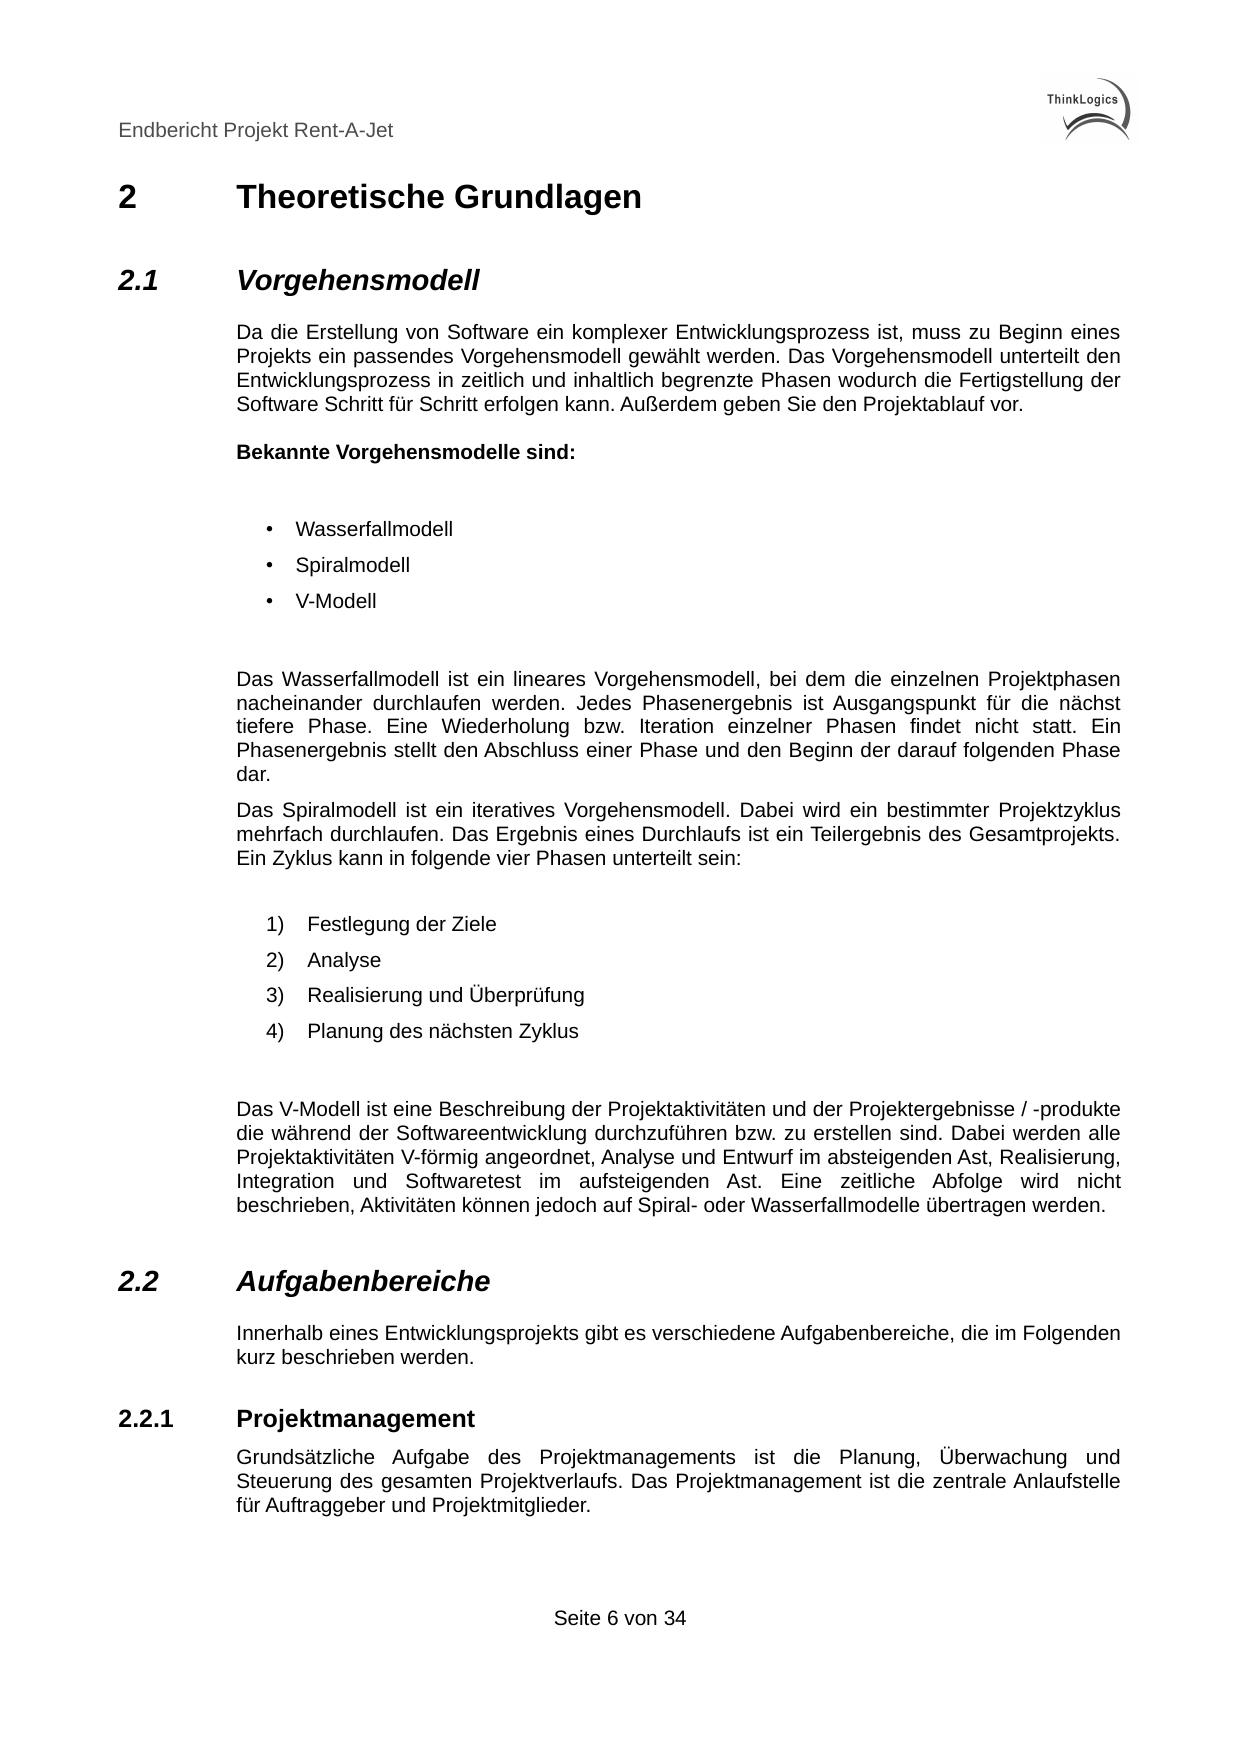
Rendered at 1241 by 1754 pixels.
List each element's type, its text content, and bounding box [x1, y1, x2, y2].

list Wasserfallmodell [266, 517, 1122, 541]
list Spiralmodell [266, 553, 1122, 577]
subtitle Vorgehensmodell [118, 263, 1122, 297]
subtitle Aufgabenbereiche [118, 1264, 1122, 1297]
text Innerhalb eines Entwicklungsprojekts gibt es verschiedene Aufgabenbereiche, die im Folgenden kurz beschrieben werden. [236, 1321, 1122, 1369]
list V-Modell [266, 589, 1122, 613]
list Realisierung und Überprüfung [266, 983, 1122, 1007]
text Grundsätzliche Aufgabe des Projektmanagements ist die Planung, Überwachung und Steuerung des gesamten Projektverlaufs. Das Projektmanagement ist die zentrale Anlaufstelle für Auftraggeber und Projektmitglieder. [236, 1444, 1122, 1516]
text Das Wasserfallmodell ist ein lineares Vorgehensmodell, bei dem die einzelnen Projektphasen nacheinander durchlaufen werden. Jedes Phasenergebnis ist Ausgangspunkt für die nächst tiefere Phase. Eine Wiederholung bzw. Iteration einzelner Phasen findet nicht statt. Ein Phasenergebnis stellt den Abschluss einer Phase und den Beginn der darauf folgenden Phase dar. [236, 666, 1122, 786]
list Analyse [266, 947, 1122, 971]
subtitle Theoretische Grundlagen [118, 177, 1122, 216]
list Planung des nächsten Zyklus [266, 1019, 1122, 1043]
text Das Spiralmodell ist ein iteratives Vorgehensmodell. Dabei wird ein bestimmter Projektzyklus mehrfach durchlaufen. Das Ergebnis eines Durchlaufs ist ein Teilergebnis des Gesamtprojekts. Ein Zyklus kann in folgende vier Phasen unterteilt sein: [236, 798, 1122, 870]
list Festlegung der Ziele [266, 912, 1122, 936]
text Das V-Modell ist eine Beschreibung der Projektaktivitäten und der Projektergebnisse / -produkte die während der Softwareentwicklung durchzuführen bzw. zu erstellen sind. Dabei werden alle Projektaktivitäten V-förmig angeordnet, Analyse und Entwurf im absteigenden Ast, Realisierung, Integration und Softwaretest im aufsteigenden Ast. Eine zeitliche Abfolge wird nicht beschrieben, Aktivitäten können jedoch auf Spiral- oder Wasserfallmodelle übertragen werden. [236, 1097, 1122, 1216]
text Da die Erstellung von Software ein komplexer Entwicklungsprozess ist, muss zu Beginn eines Projekts ein passendes Vorgehensmodell gewählt werden. Das Vorgehensmodell unterteilt den Entwicklungsprozess in zeitlich und inhaltlich begrenzte Phasen wodurch die Fertigstellung der Software Schritt für Schritt erfolgen kann. Außerdem geben Sie den Projektablauf vor. [236, 320, 1122, 416]
text Bekannte Vorgehensmodelle sind: [236, 439, 1122, 463]
subtitle Projektmanagement [118, 1404, 1122, 1433]
